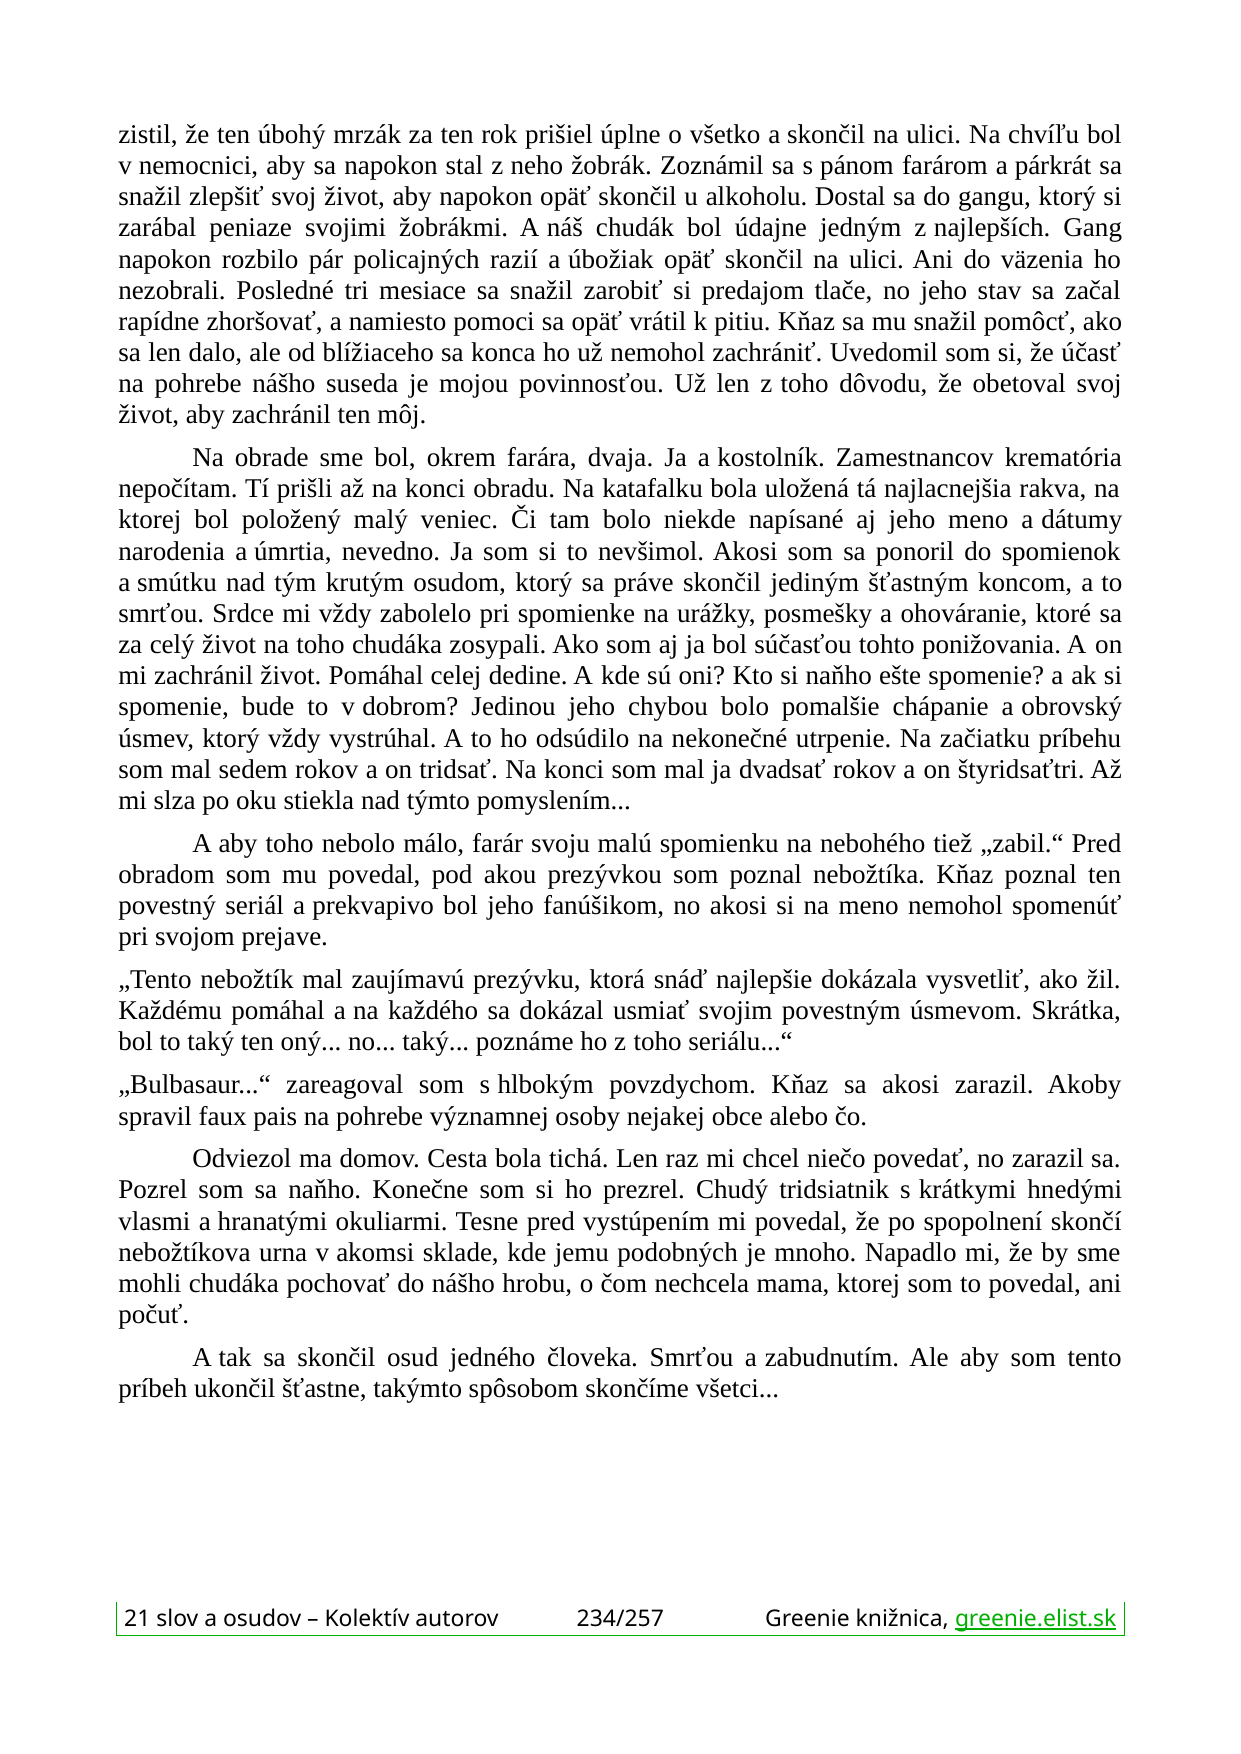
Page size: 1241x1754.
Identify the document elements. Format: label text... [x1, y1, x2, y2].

text Odviezol ma domov. Cesta bola tichá. Len raz mi chcel niečo povedať, no zarazil sa. Pozrel som sa naňho. Konečne som si ho prezrel. Chudý tridsiatnik s krátkymi hnedými vlasmi a hranatými okuliarmi. Tesne pred vystúpením mi povedal, že po spopolnení skončí nebožtíkova urna v akomsi sklade, kde jemu podobných je mnoho. Napadlo mi, že by sme mohli chudáka pochovať do nášho hrobu, o čom nechcela mama, ktorej som to povedal, ani počuť. [118, 1142, 1122, 1329]
text „Tento nebožtík mal zaujímavú prezývku, ktorá snáď najlepšie dokázala vysvetliť, ako žil. Každému pomáhal a na každého sa dokázal usmiať svojim povestným úsmevom. Skrátka, bol to taký ten oný... no... taký... poznáme ho z toho seriálu...“ [118, 963, 1122, 1057]
text zistil, že ten úbohý mrzák za ten rok prišiel úplne o všetko a skončil na ulici. Na chvíľu bol v nemocnici, aby sa napokon stal z neho žobrák. Zoznámil sa s pánom farárom a párkrát sa snažil zlepšiť svoj život, aby napokon opäť skončil u alkoholu. Dostal sa do gangu, ktorý si zarábal peniaze svojimi žobrákmi. A náš chudák bol údajne jedným z najlepších. Gang napokon rozbilo pár policajných razií a úbožiak opäť skončil na ulici. Ani do väzenia ho nezobrali. Posledné tri mesiace sa snažil zarobiť si predajom tlače, no jeho stav sa začal rapídne zhoršovať, a namiesto pomoci sa opäť vrátil k pitiu. Kňaz sa mu snažil pomôcť, ako sa len dalo, ale od blížiaceho sa konca ho už nemohol zachrániť. Uvedomil som si, že účasť na pohrebe nášho suseda je mojou povinnosťou. Už len z toho dôvodu, že obetoval svoj život, aby zachránil ten môj. [118, 118, 1122, 429]
text „Bulbasaur...“ zareagoval som s hlbokým povzdychom. Kňaz sa akosi zarazil. Akoby spravil faux pais na pohrebe významnej osoby nejakej obce alebo čo. [118, 1068, 1122, 1131]
text A aby toho nebolo málo, farár svoju malú spomienku na nebohého tiež „zabil.“ Pred obradom som mu povedal, pod akou prezývkou som poznal nebožtíka. Kňaz poznal ten povestný seriál a prekvapivo bol jeho fanúšikom, no akosi si na meno nemohol spomenúť pri svojom prejave. [118, 827, 1122, 951]
text Na obrade sme bol, okrem farára, dvaja. Ja a kostolník. Zamestnancov krematória nepočítam. Tí prišli až na konci obradu. Na katafalku bola uložená tá najlacnejšia rakva, na ktorej bol položený malý veniec. Či tam bolo niekde napísané aj jeho meno a dátumy narodenia a úmrtia, nevedno. Ja som si to nevšimol. Akosi som sa ponoril do spomienok a smútku nad tým krutým osudom, ktorý sa práve skončil jediným šťastným koncom, a to smrťou. Srdce mi vždy zabolelo pri spomienke na urážky, posmešky a ohováranie, ktoré sa za celý život na toho chudáka zosypali. Ako som aj ja bol súčasťou tohto ponižovania. A on mi zachránil život. Pomáhal celej dedine. A kde sú oni? Kto si naňho ešte spomenie? a ak si spomenie, bude to v dobrom? Jedinou jeho chybou bolo pomalšie chápanie a obrovský úsmev, ktorý vždy vystrúhal. A to ho odsúdilo na nekonečné utrpenie. Na začiatku príbehu som mal sedem rokov a on tridsať. Na konci som mal ja dvadsať rokov a on štyridsaťtri. Až mi slza po oku stiekla nad týmto pomyslením... [118, 441, 1122, 815]
text A tak sa skončil osud jedného človeka. Smrťou a zabudnutím. Ale aby som tento príbeh ukončil šťastne, takýmto spôsobom skončíme všetci... [118, 1341, 1122, 1403]
